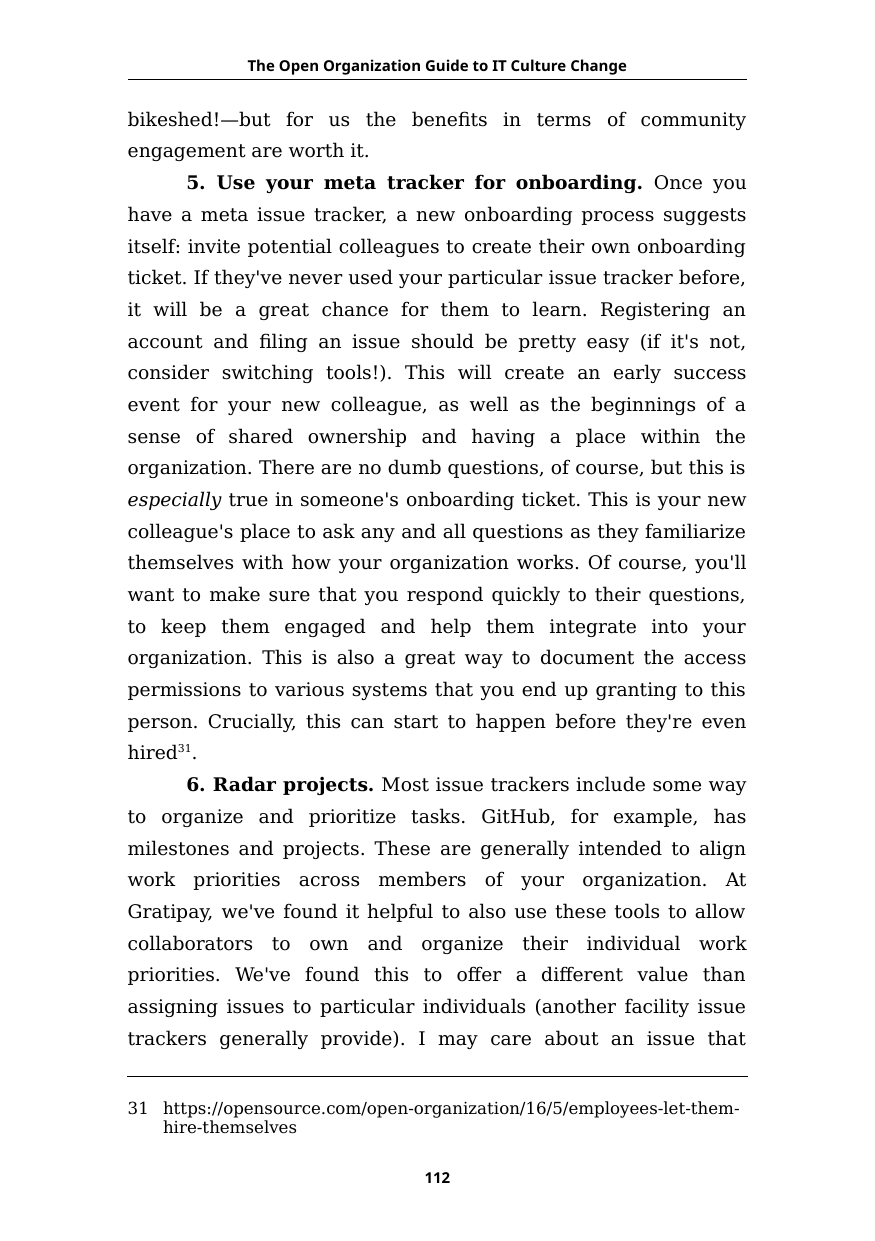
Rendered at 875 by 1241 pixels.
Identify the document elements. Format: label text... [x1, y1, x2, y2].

text https://opensource.com/open-organization/16/5/employees-let-them-hire-themselves [127, 1099, 747, 1138]
text 5. Use your meta tracker for onboarding. Once you have a meta issue tracker, a new onboarding process suggests itself: invite potential colleagues to create their own onboarding ticket. If they've never used your particular issue tracker before, it will be a great chance for them to learn. Registering an account and filing an issue should be pretty easy (if it's not, consider switching tools!). This will create an early success event for your new colleague, as well as the beginnings of a sense of shared ownership and having a place within the organization. There are no dumb questions, of course, but this is especially true in someone's onboarding ticket. This is your new colleague's place to ask any and all questions as they familiarize themselves with how your organization works. Of course, you'll want to make sure that you respond quickly to their questions, to keep them engaged and help them integrate into your organization. This is also a great way to document the access permissions to various systems that you end up granting to this person. Crucially, this can start to happen before they're even hired. [127, 172, 747, 764]
text 6. Radar projects. Most issue trackers include some way to organize and prioritize tasks. GitHub, for example, has milestones and projects. These are generally intended to align work priorities across members of your organization. At Gratipay, we've found it helpful to also use these tools to allow collaborators to own and organize their individual work priorities. We've found this to offer a different value than assigning issues to particular individuals (another facility issue trackers generally provide). I may care about an issue that [127, 774, 747, 1049]
text bikeshed!—but for us the benefits in terms of community engagement are worth it. [127, 109, 747, 162]
